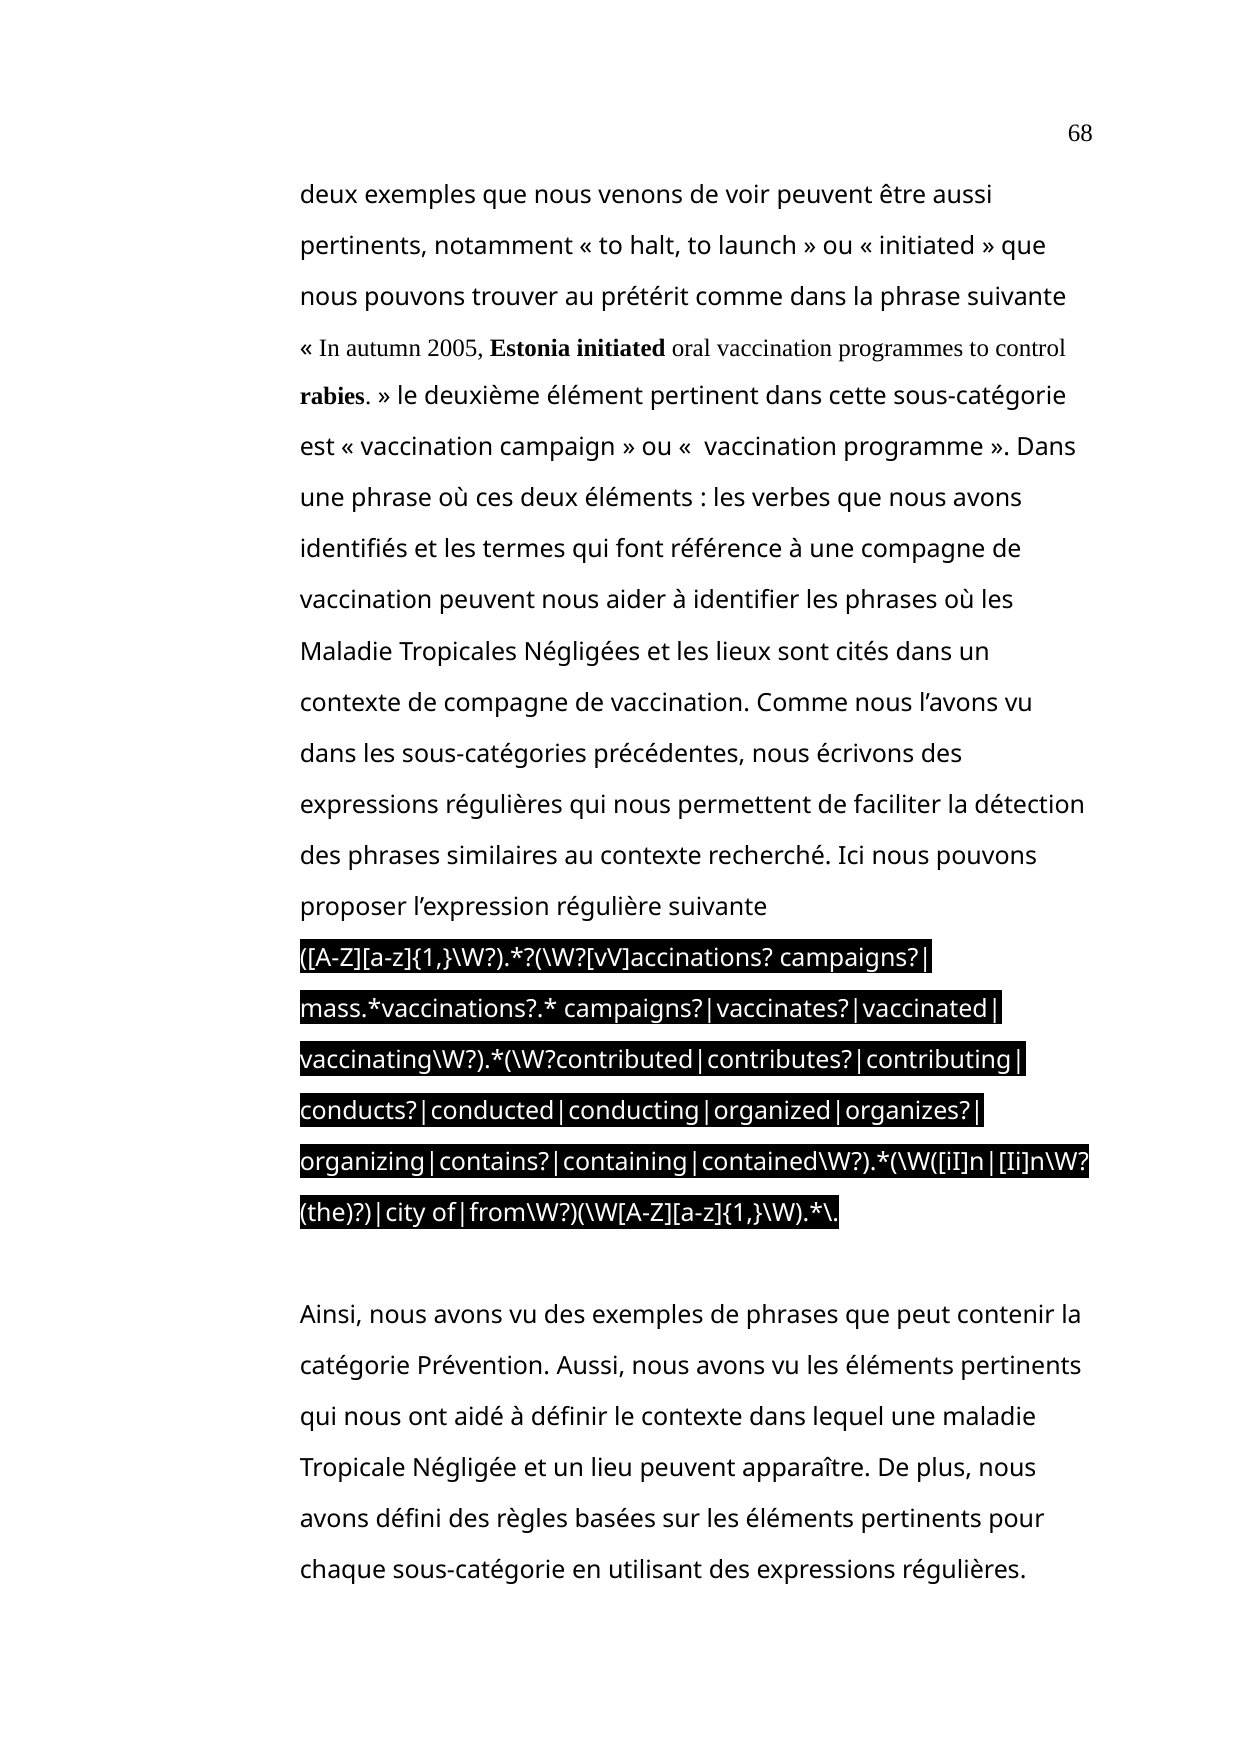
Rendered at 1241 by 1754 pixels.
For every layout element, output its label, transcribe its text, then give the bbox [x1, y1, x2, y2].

list deux exemples que nous venons de voir peuvent être aussi pertinents, notamment « to halt, to launch » ou « initiated » que nous pouvons trouver au prétérit comme dans la phrase suivante « In autumn 2005, Estonia initiated oral vaccination programmes to control rabies. » le deuxième élément pertinent dans cette sous-catégorie est « vaccination campaign » ou « vaccination programme ». Dans une phrase où ces deux éléments : les verbes que nous avons identifiés et les termes qui font référence à une compagne de vaccination peuvent nous aider à identifier les phrases où les Maladie Tropicales Négligées et les lieux sont cités dans un contexte de compagne de vaccination. Comme nous l’avons vu dans les sous-catégories précédentes, nous écrivons des expressions régulières qui nous permettent de faciliter la détection des phrases similaires au contexte recherché. Ici nous pouvons proposer l’expression régulière suivante ([A-Z][a-z]{1,}\W?).*?(\W?[vV]accinations? campaigns?|mass.*vaccinations?.* campaigns?|vaccinates?|vaccinated|vaccinating\W?).*(\W?contributed|contributes?|contributing|conducts?|conducted|conducting|organized|organizes?|organizing|contains?|containing|contained\W?).*(\W([iI]n|[Ii]n\W?(the)?)|city of|from\W?)(\W[A-Z][a-z]{1,}\W).*\. Ainsi, nous avons vu des exemples de phrases que peut contenir la catégorie Prévention. Aussi, nous avons vu les éléments pertinents qui nous ont aidé à définir le contexte dans lequel une maladie Tropicale Négligée et un lieu peuvent apparaître. De plus, nous avons défini des règles basées sur les éléments pertinents pour chaque sous-catégorie en utilisant des expressions régulières. [262, 176, 1092, 1586]
